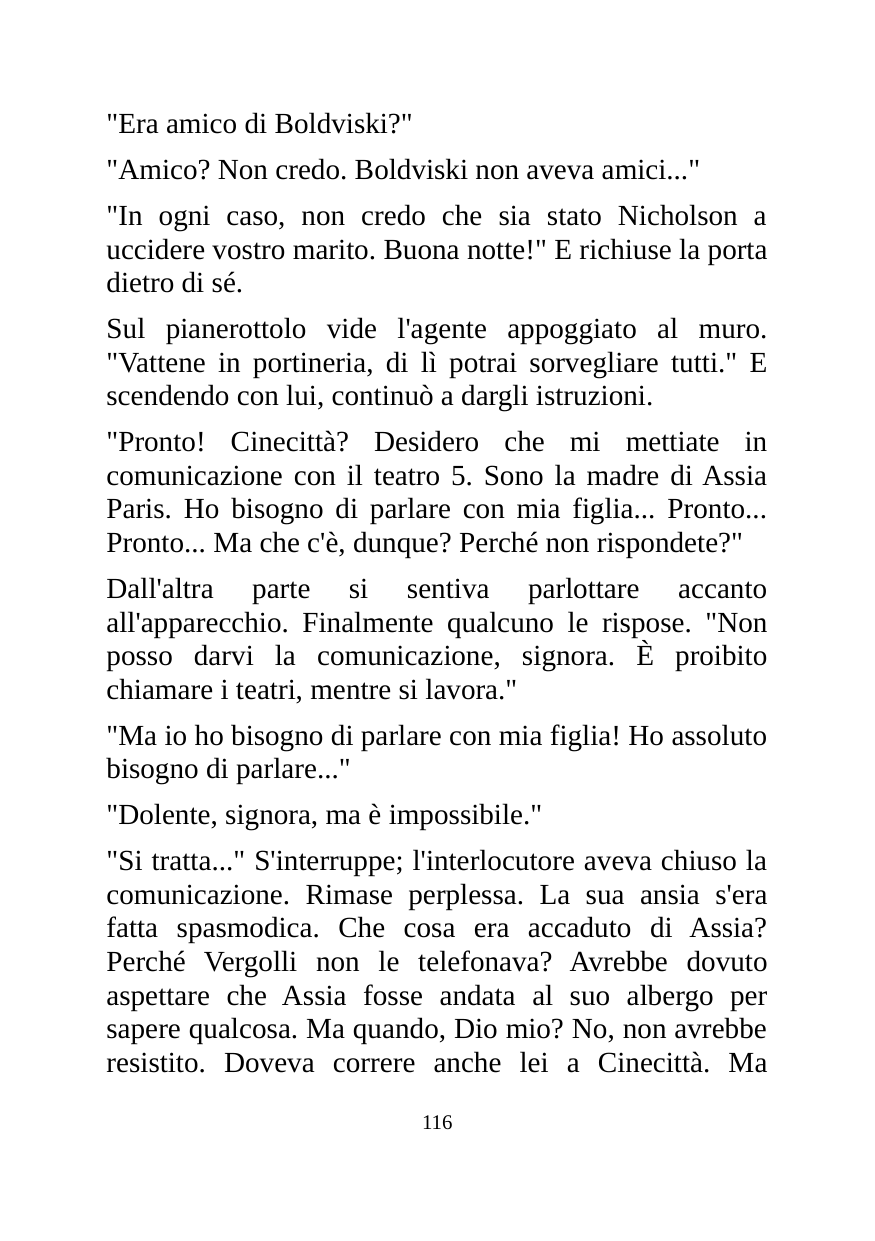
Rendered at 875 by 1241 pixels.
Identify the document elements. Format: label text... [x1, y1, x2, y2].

text "Era amico di Boldviski?" [106, 106, 768, 140]
text Sul pianerottolo vide l'agente appoggiato al muro. "Vattene in portineria, di lì potrai sorvegliare tutti." E scendendo con lui, continuò a dargli istruzioni. [106, 311, 768, 412]
text "Pronto! Cinecittà? Desidero che mi mettiate in comunicazione con il teatro 5. Sono la madre di Assia Paris. Ho bisogno di parlare con mia figlia... Pronto... Pronto... Ma che c'è, dunque? Perché non rispondete?" [106, 424, 768, 559]
text "In ogni caso, non credo che sia stato Nicholson a uccidere vostro marito. Buona notte!" E richiuse la porta dietro di sé. [106, 198, 768, 299]
text Dall'altra parte si sentiva parlottare accanto all'apparecchio. Finalmente qualcuno le rispose. "Non posso darvi la comunicazione, signora. È proibito chiamare i teatri, mentre si lavora." [106, 571, 768, 705]
text "Si tratta..." S'interruppe; l'interlocutore aveva chiuso la comunicazione. Rimase perplessa. La sua ansia s'era fatta spasmodica. Che cosa era accaduto di Assia? Perché Vergolli non le telefonava? Avrebbe dovuto aspettare che Assia fosse andata al suo albergo per sapere qualcosa. Ma quando, Dio mio? No, non avrebbe resistito. Doveva correre anche lei a Cinecittà. Ma [106, 843, 768, 1078]
text "Ma io ho bisogno di parlare con mia figlia! Ho assoluto bisogno di parlare..." [106, 718, 768, 785]
text "Amico? Non credo. Boldviski non aveva amici..." [106, 152, 768, 186]
text "Dolente, signora, ma è impossibile." [106, 797, 768, 831]
